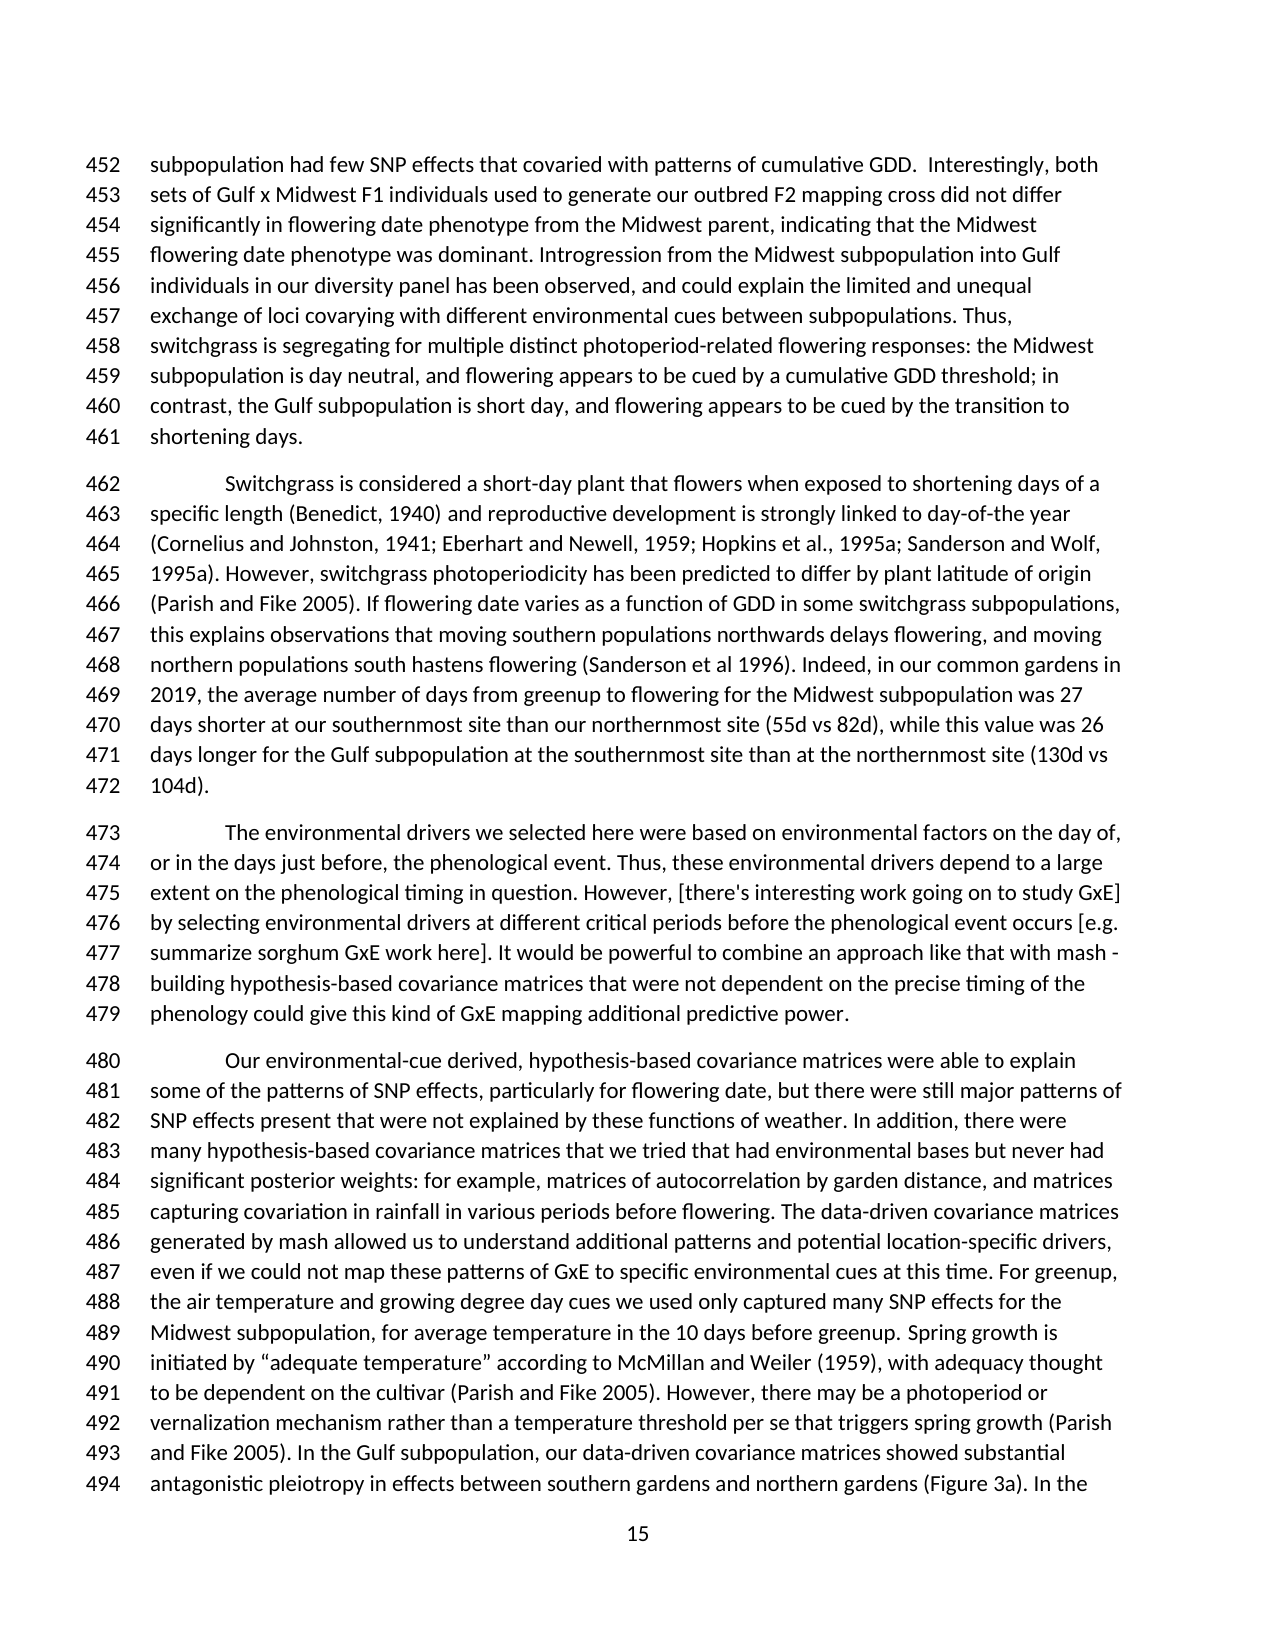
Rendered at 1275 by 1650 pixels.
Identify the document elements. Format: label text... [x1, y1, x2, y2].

text Switchgrass is considered a short-day plant that flowers when exposed to shortening days of a specific length (Benedict, 1940) and reproductive development is strongly linked to day-of-the year (Cornelius and Johnston, 1941; Eberhart and Newell, 1959; Hopkins et al., 1995a; Sanderson and Wolf, 1995a). However, switchgrass photoperiodicity has been predicted to differ by plant latitude of origin (Parish and Fike 2005). If flowering date varies as a function of GDD in some switchgrass subpopulations, this explains observations that moving southern populations northwards delays flowering, and moving northern populations south hastens flowering (Sanderson et al 1996). Indeed, in our common gardens in 2019, the average number of days from greenup to flowering for the Midwest subpopulation was 27 days shorter at our southernmost site than our northernmost site (55d vs 82d), while this value was 26 days longer for the Gulf subpopulation at the southernmost site than at the northernmost site (130d vs 104d). [150, 469, 1125, 799]
text subpopulation had few SNP effects that covaried with patterns of cumulative GDD. Interestingly, both sets of Gulf x Midwest F1 individuals used to generate our outbred F2 mapping cross did not differ significantly in flowering date phenotype from the Midwest parent, indicating that the Midwest flowering date phenotype was dominant. Introgression from the Midwest subpopulation into Gulf individuals in our diversity panel has been observed, and could explain the limited and unequal exchange of loci covarying with different environmental cues between subpopulations. Thus, switchgrass is segregating for multiple distinct photoperiod-related flowering responses: the Midwest subpopulation is day neutral, and flowering appears to be cued by a cumulative GDD threshold; in contrast, the Gulf subpopulation is short day, and flowering appears to be cued by the transition to shortening days. [150, 150, 1125, 450]
text The environmental drivers we selected here were based on environmental factors on the day of, or in the days just before, the phenological event. Thus, these environmental drivers depend to a large extent on the phenological timing in question. However, [there's interesting work going on to study GxE] by selecting environmental drivers at different critical periods before the phenological event occurs [e.g. summarize sorghum GxE work here]. It would be powerful to combine an approach like that with mash -building hypothesis-based covariance matrices that were not dependent on the precise timing of the phenology could give this kind of GxE mapping additional predictive power. [150, 818, 1125, 1027]
text Our environmental-cue derived, hypothesis-based covariance matrices were able to explain some of the patterns of SNP effects, particularly for flowering date, but there were still major patterns of SNP effects present that were not explained by these functions of weather. In addition, there were many hypothesis-based covariance matrices that we tried that had environmental bases but never had significant posterior weights: for example, matrices of autocorrelation by garden distance, and matrices capturing covariation in rainfall in various periods before flowering. The data-driven covariance matrices generated by mash allowed us to understand additional patterns and potential location-specific drivers, even if we could not map these patterns of GxE to specific environmental cues at this time. For greenup, the air temperature and growing degree day cues we used only captured many SNP effects for the Midwest subpopulation, for average temperature in the 10 days before greenup. Spring growth is initiated by “adequate temperature” according to McMillan and Weiler (1959), with adequacy thought to be dependent on the cultivar (Parish and Fike 2005). However, there may be a photoperiod or vernalization mechanism rather than a temperature threshold per se that triggers spring growth (Parish and Fike 2005). In the Gulf subpopulation, our data-driven covariance matrices showed substantial antagonistic pleiotropy in effects between southern gardens and northern gardens (Figure 3a). In the [150, 1046, 1125, 1497]
